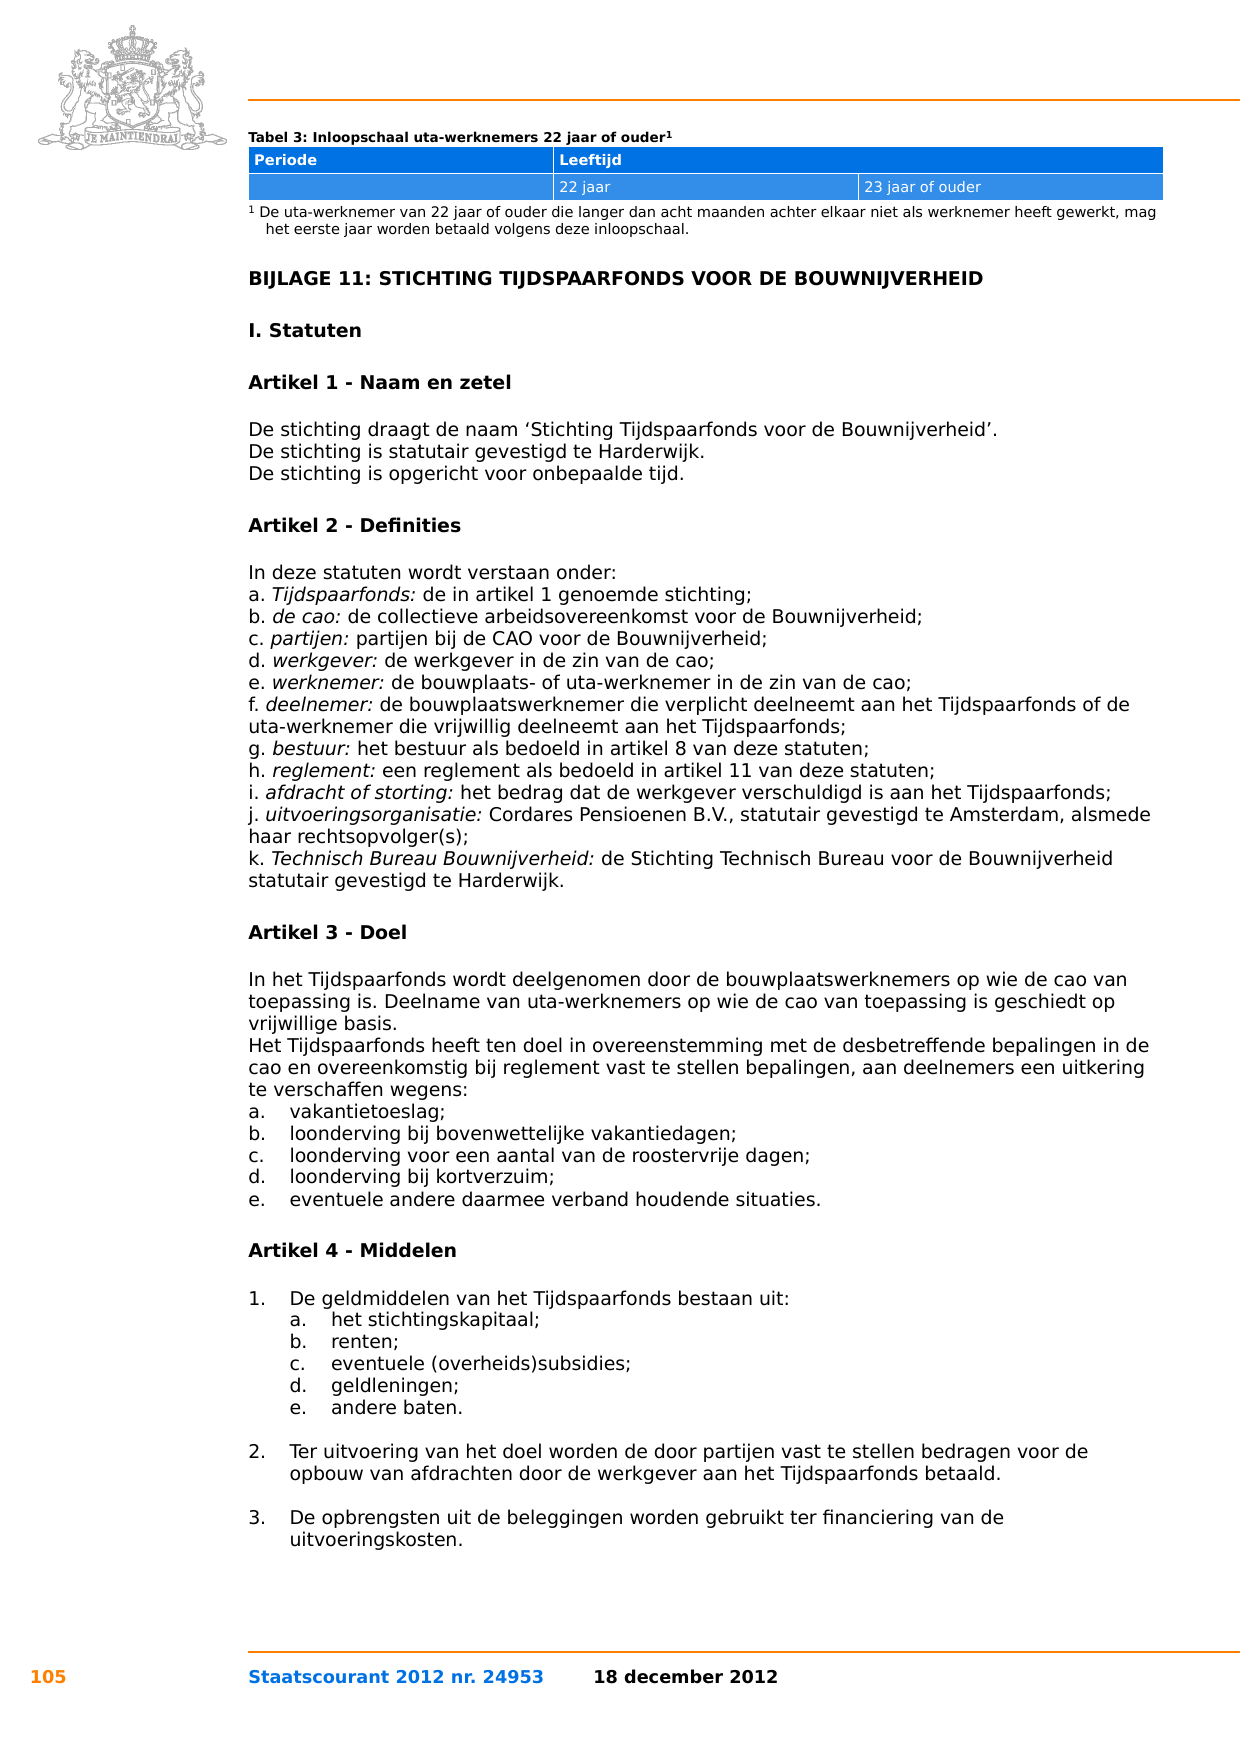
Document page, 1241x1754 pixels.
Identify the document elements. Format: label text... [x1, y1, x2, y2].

subtitle Artikel 2 - Definities [248, 515, 1163, 537]
table_cell 22 jaar [554, 174, 858, 200]
text c. loonderving voor een aantal van de roostervrije dagen; [248, 1144, 1163, 1166]
text De stichting draagt de naam ‘Stichting Tijdspaarfonds voor de Bouwnijverheid’. [248, 419, 1163, 441]
text k. Technisch Bureau Bouwnijverheid: de Stichting Technisch Bureau voor de Bouwnijverheid statutair gevestigd te Harderwijk. [248, 848, 1163, 892]
text b. de cao: de collectieve arbeidsovereenkomst voor de Bouwnijverheid; [248, 606, 1163, 628]
text a. het stichtingskapitaal; [289, 1309, 1163, 1331]
text b. loonderving bij bovenwettelijke vakantiedagen; [248, 1122, 1163, 1144]
table_cell Leeftijd [554, 147, 1163, 173]
text i. afdracht of storting: het bedrag dat de werkgever verschuldigd is aan het Tijdspaarfonds; [248, 782, 1163, 804]
text d. werkgever: de werkgever in de zin van de cao; [248, 650, 1163, 672]
table_cell 1 De uta-werknemer van 22 jaar of ouder die langer dan acht maanden achter elkaar niet als werknemer heeft gewerkt, mag het eerste jaar worden betaald volgens deze inloopschaal. [248, 201, 1163, 238]
text b. renten; [289, 1331, 1163, 1353]
text 3. De opbrengsten uit de beleggingen worden gebruikt ter financiering van de uitvoeringskosten. [248, 1507, 1163, 1551]
subtitle Artikel 4 - Middelen [248, 1240, 1163, 1262]
table_header Tabel 3: Inloopschaal uta-werknemers 22 jaar of ouder1 [248, 130, 1163, 146]
table_cell Periode [249, 147, 553, 173]
text In het Tijdspaarfonds wordt deelgenomen door de bouwplaatswerknemers op wie de cao van toepassing is. Deelname van uta-werknemers op wie de cao van toepassing is geschiedt op vrijwillige basis. [248, 969, 1163, 1034]
text De stichting is opgericht voor onbepaalde tijd. [248, 463, 1163, 485]
subtitle BIJLAGE 11: STICHTING TIJDSPAARFONDS VOOR DE BOUWNIJVERHEID [248, 268, 1163, 290]
subtitle Artikel 3 - Doel [248, 922, 1163, 944]
text In deze statuten wordt verstaan onder: [248, 562, 1163, 584]
text h. reglement: een reglement als bedoeld in artikel 11 van deze statuten; [248, 760, 1163, 782]
table_cell [249, 174, 553, 200]
text a. vakantietoeslag; [248, 1101, 1163, 1122]
text e. eventuele andere daarmee verband houdende situaties. [248, 1188, 1163, 1210]
text e. andere baten. [289, 1397, 1163, 1419]
text Het Tijdspaarfonds heeft ten doel in overeenstemming met de desbetreffende bepalingen in de cao en overeenkomstig bij reglement vast te stellen bepalingen, aan deelnemers een uitkering te verschaffen wegens: [248, 1034, 1163, 1101]
text f. deelnemer: de bouwplaatswerknemer die verplicht deelneemt aan het Tijdspaarfonds of de uta-werknemer die vrijwillig deelneemt aan het Tijdspaarfonds; [248, 694, 1163, 738]
text d. geldleningen; [289, 1375, 1163, 1397]
subtitle Artikel 1 - Naam en zetel [248, 372, 1163, 394]
text 2. Ter uitvoering van het doel worden de door partijen vast te stellen bedragen voor de opbouw van afdrachten door de werkgever aan het Tijdspaarfonds betaald. [248, 1441, 1163, 1485]
table_cell 23 jaar of ouder [859, 174, 1163, 200]
text 1. De geldmiddelen van het Tijdspaarfonds bestaan uit: [248, 1287, 1163, 1309]
text De stichting is statutair gevestigd te Harderwijk. [248, 441, 1163, 463]
text j. uitvoeringsorganisatie: Cordares Pensioenen B.V., statutair gevestigd te Amsterdam, alsmede haar rechtsopvolger(s); [248, 804, 1163, 848]
text d. loonderving bij kortverzuim; [248, 1166, 1163, 1188]
picture [38, 25, 227, 150]
text c. eventuele (overheids)subsidies; [289, 1353, 1163, 1375]
text c. partijen: partijen bij de CAO voor de Bouwnijverheid; [248, 628, 1163, 650]
text e. werknemer: de bouwplaats- of uta-werknemer in de zin van de cao; [248, 672, 1163, 694]
text g. bestuur: het bestuur als bedoeld in artikel 8 van deze statuten; [248, 738, 1163, 760]
subtitle I. Statuten [248, 320, 1163, 342]
text a. Tijdspaarfonds: de in artikel 1 genoemde stichting; [248, 584, 1163, 606]
